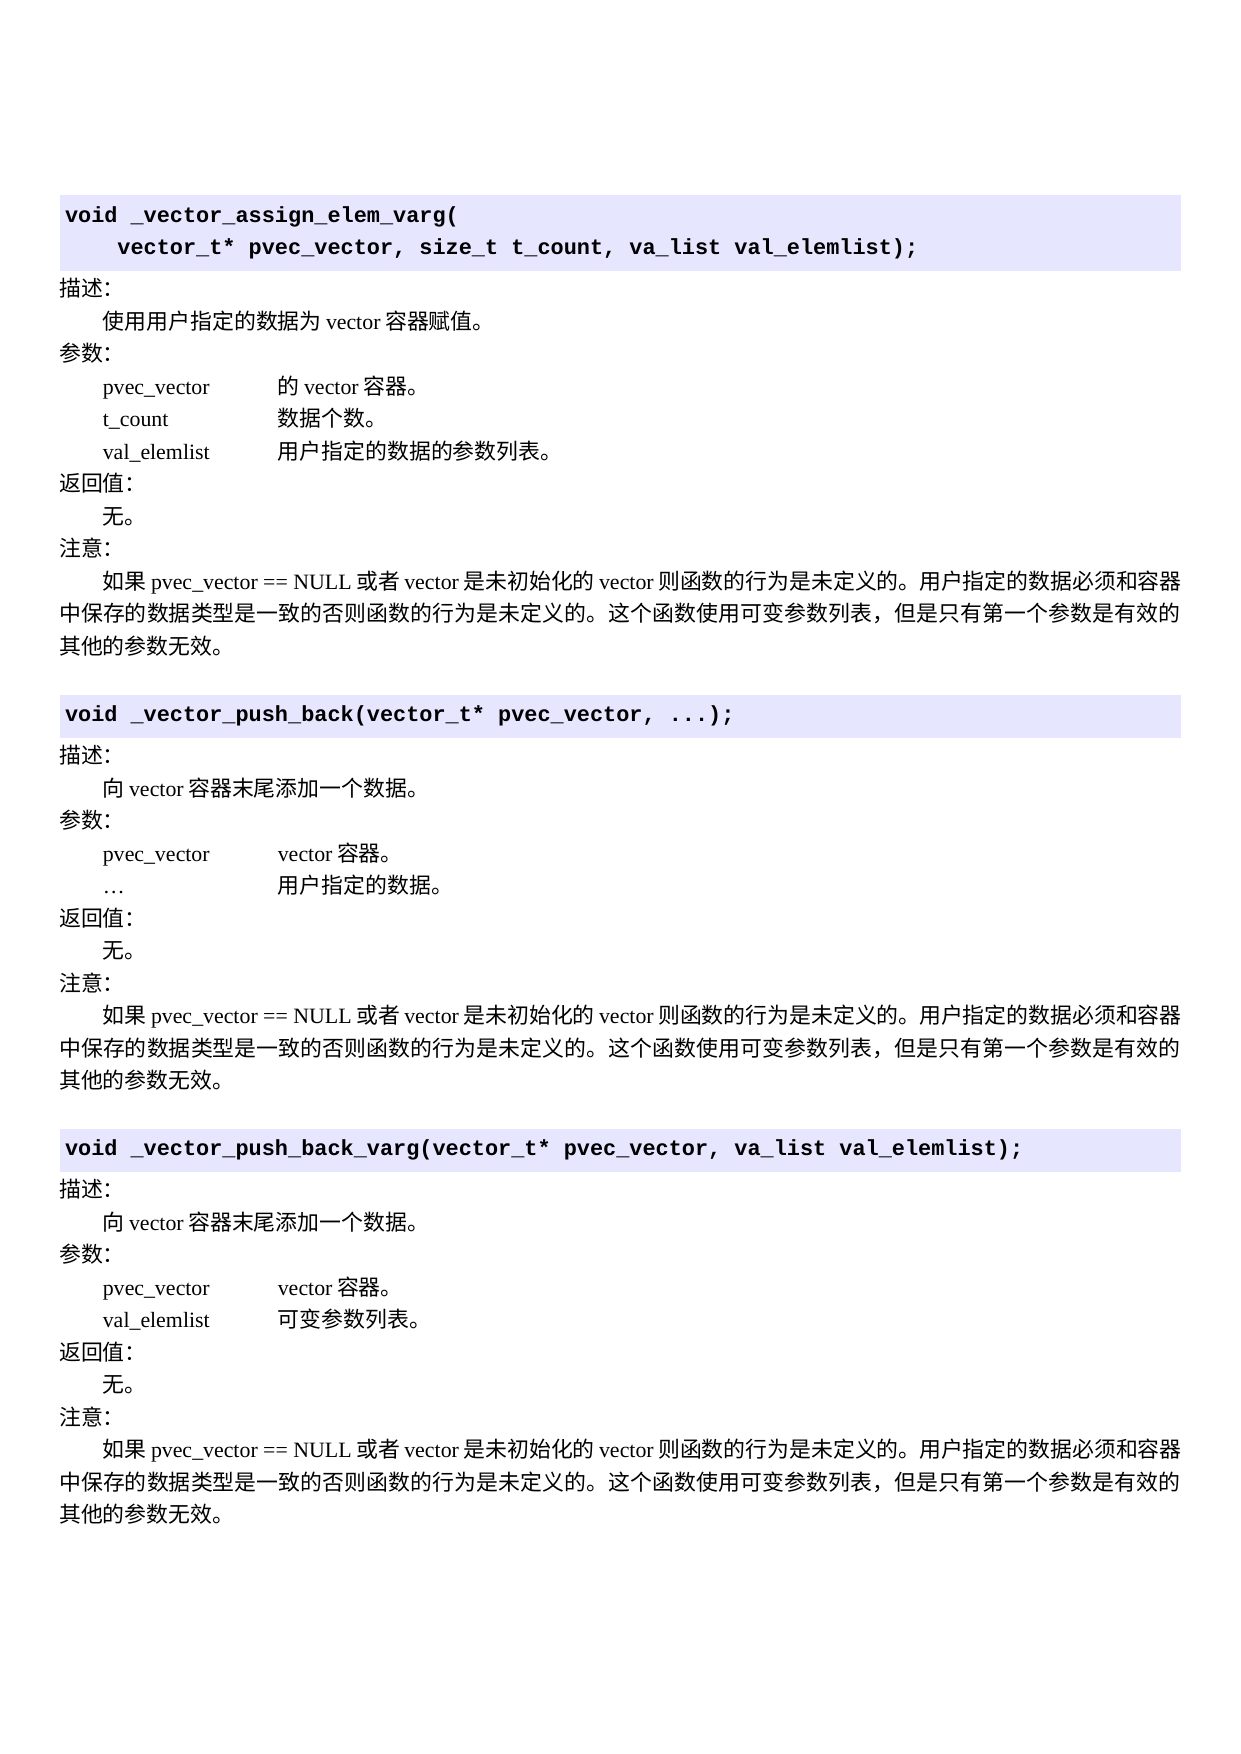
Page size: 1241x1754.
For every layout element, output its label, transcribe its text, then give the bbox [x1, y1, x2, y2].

text 无。 [59, 498, 1181, 531]
text 参数： [59, 1237, 1181, 1269]
text 描述： [59, 1173, 1181, 1204]
text val_elemlist 可变参数列表。 [59, 1302, 1181, 1334]
text t_count 数据个数。 [59, 401, 1181, 433]
text pvec_vector vector容器。 [59, 1269, 1181, 1302]
text 无。 [59, 933, 1181, 965]
text pvec_vector vector容器。 [59, 835, 1181, 868]
text 描述： [59, 739, 1181, 770]
text … 用户指定的数据。 [59, 868, 1181, 900]
text 注意： [59, 531, 1181, 563]
text 如果pvec_vector == NULL或者vector是未初始化的vector则函数的行为是未定义的。用户指定的数据必须和容器中保存的数据类型是一致的否则函数的行为是未定义的。这个函数使用可变参数列表，但是只有第一个参数是有效的其他的参数无效。 [59, 998, 1181, 1095]
text 参数： [59, 336, 1181, 368]
text 参数： [59, 803, 1181, 835]
table_header void _vector_push_back_varg(vector_t* pvec_vector, va_list val_elemlist); [60, 1129, 1181, 1172]
text 无。 [59, 1367, 1181, 1399]
text 如果pvec_vector == NULL或者vector是未初始化的vector则函数的行为是未定义的。用户指定的数据必须和容器中保存的数据类型是一致的否则函数的行为是未定义的。这个函数使用可变参数列表，但是只有第一个参数是有效的其他的参数无效。 [59, 1432, 1181, 1529]
text 如果pvec_vector == NULL或者vector是未初始化的vector则函数的行为是未定义的。用户指定的数据必须和容器中保存的数据类型是一致的否则函数的行为是未定义的。这个函数使用可变参数列表，但是只有第一个参数是有效的其他的参数无效。 [59, 563, 1181, 661]
table_header void _vector_push_back(vector_t* pvec_vector, ...); [60, 695, 1181, 738]
text 返回值： [59, 466, 1181, 498]
text 向vector容器末尾添加一个数据。 [59, 770, 1181, 803]
table_header void _vector_assign_elem_varg( vector_t* pvec_vector, size_t t_count, va_list val_elemlist); [60, 195, 1181, 271]
text pvec_vector 的vector容器。 [59, 368, 1181, 401]
text 注意： [59, 1399, 1181, 1432]
text 描述： [59, 272, 1181, 303]
text 使用用户指定的数据为vector容器赋值。 [59, 303, 1181, 336]
text 向vector容器末尾添加一个数据。 [59, 1204, 1181, 1237]
text 注意： [59, 965, 1181, 998]
text 返回值： [59, 900, 1181, 933]
text val_elemlist 用户指定的数据的参数列表。 [59, 433, 1181, 466]
text 返回值： [59, 1334, 1181, 1367]
